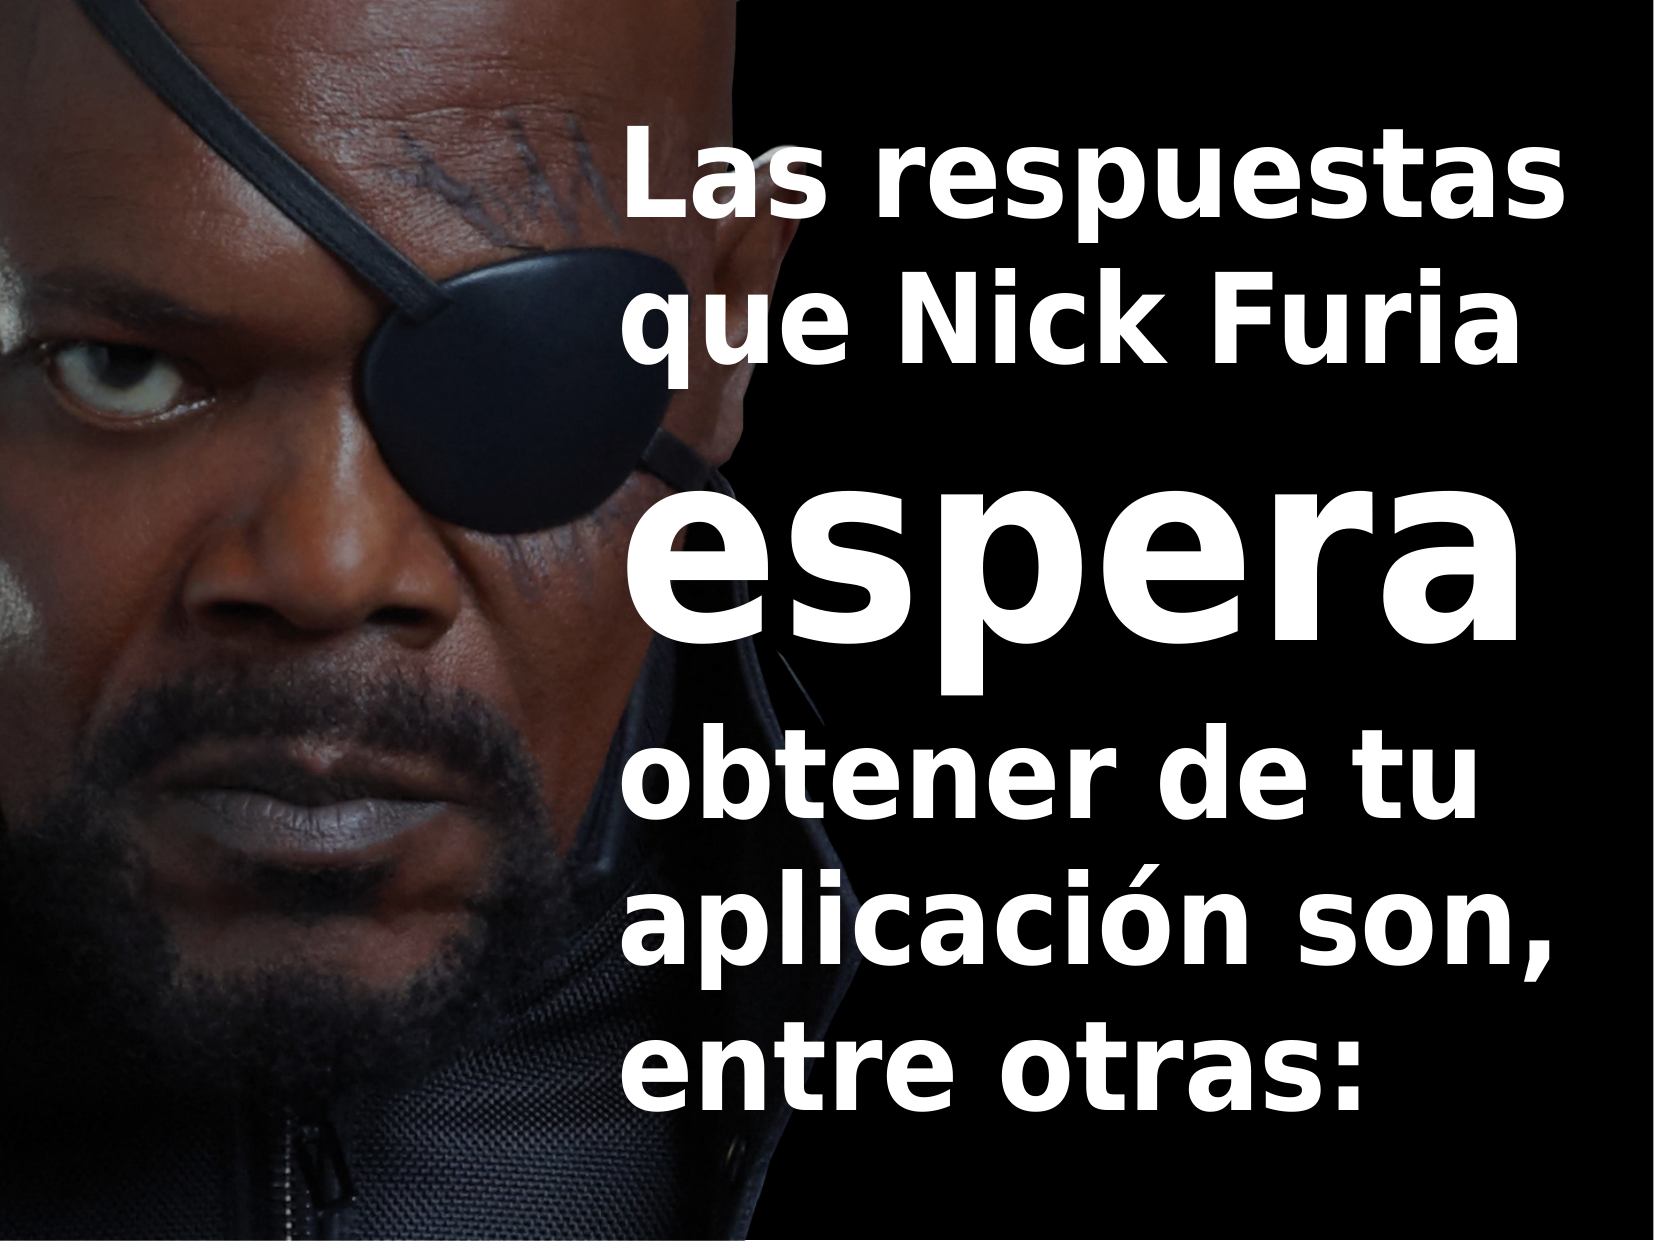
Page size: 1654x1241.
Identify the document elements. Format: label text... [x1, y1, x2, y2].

text_box Las respuestas que Nick Furia espera obtener de tu aplicación son, entre otras: [602, 94, 1602, 1147]
picture [0, 0, 886, 1241]
